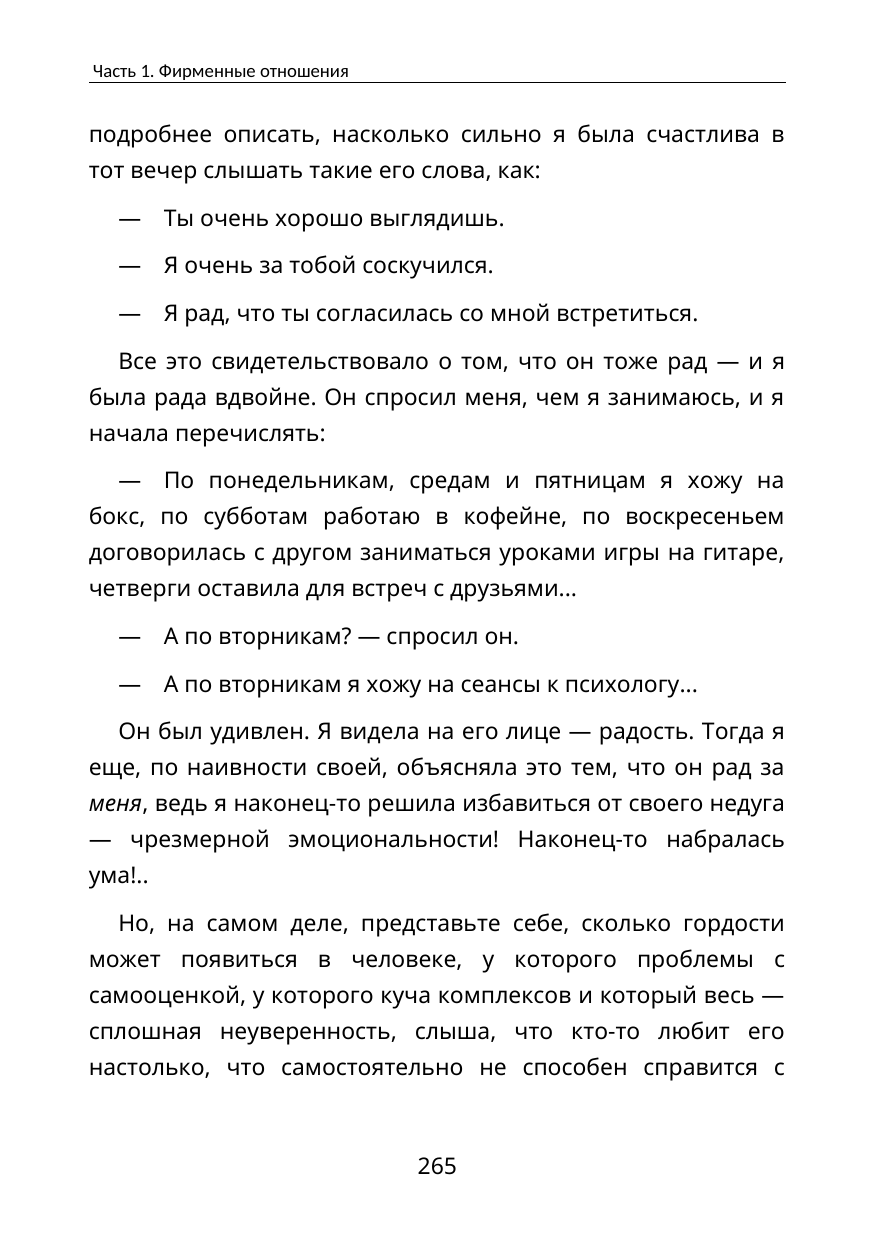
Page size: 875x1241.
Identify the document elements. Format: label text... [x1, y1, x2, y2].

text подробнее описать, насколько сильно я была счастлива в тот вечер слышать такие его слова, как: [88, 118, 786, 185]
list Я рад, что ты согласилась со мной встретиться. [88, 297, 786, 328]
list Я очень за тобой соскучился. [88, 249, 786, 281]
text Он был удивлен. Я видела на его лице — радость. Тогда я еще, по наивности своей, объясняла это тем, что он рад за меня, ведь я наконец-то решила избавиться от своего недуга — чрезмерной эмоциональности! Наконец-то набралась ума!.. [88, 715, 786, 890]
list А по вторникам я хожу на сеансы к психологу... [88, 668, 786, 699]
list А по вторникам? — спросил он. [88, 620, 786, 651]
text Все это свидетельствовало о том, что он тоже рад — и я была рада вдвойне. Он спросил меня, чем я занимаюсь, и я начала перечислять: [88, 345, 786, 448]
text Но, на самом деле, представьте себе, сколько гордости может появиться в человеке, у которого проблемы с самооценкой, у которого куча комплексов и который весь — сплошная неуверенность, слыша, что кто-то любит его настолько, что самостоятельно не способен справится с [88, 907, 786, 1082]
list По понедельникам, средам и пятницам я хожу на бокс, по субботам работаю в кофейне, по воскресеньем договорилась с другом заниматься уроками игры на гитаре, четверги оставила для встреч с друзьями... [88, 464, 786, 603]
list Ты очень хорошо выглядишь. [88, 202, 786, 233]
